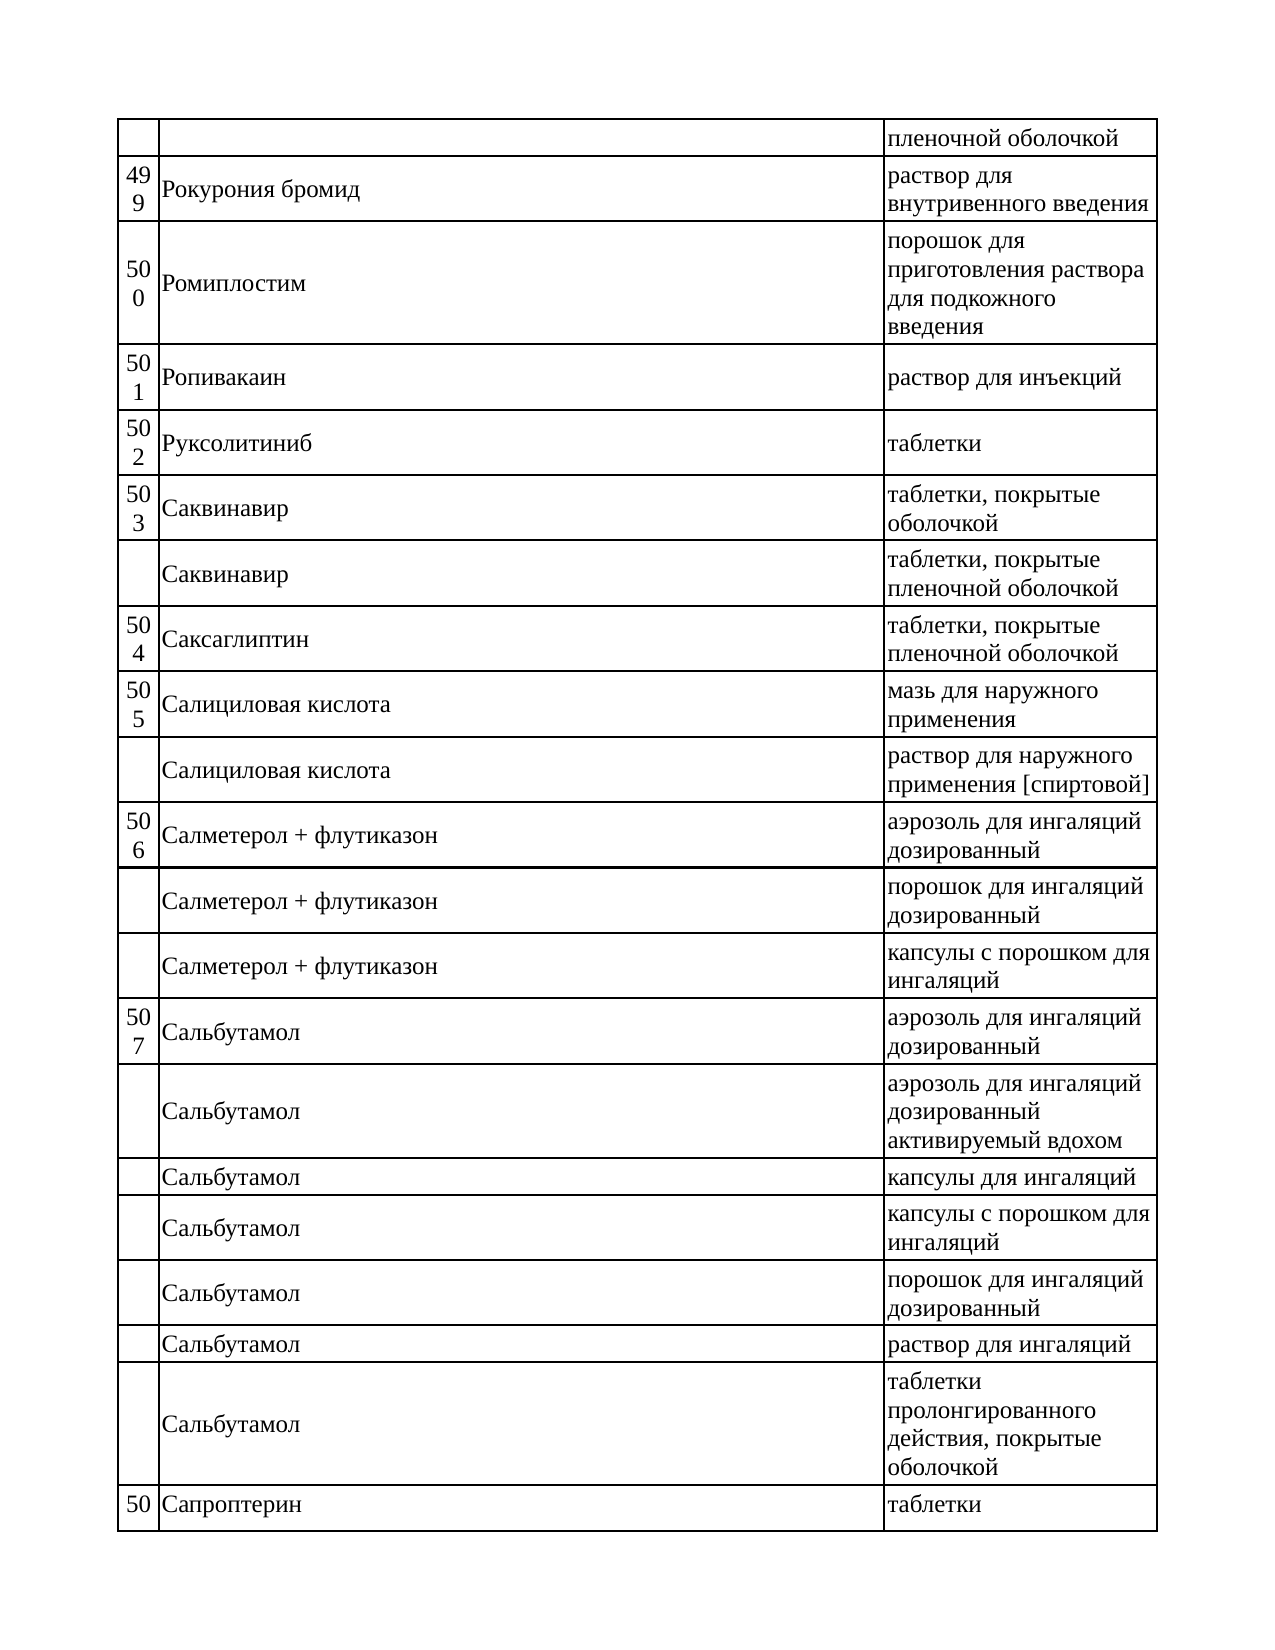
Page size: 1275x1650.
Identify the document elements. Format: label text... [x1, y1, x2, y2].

table_cell [119, 1261, 158, 1324]
table_cell Сапроптерин [160, 1486, 883, 1530]
table_cell Ропивакаин [160, 345, 883, 408]
table_cell [119, 541, 158, 605]
table_cell [160, 120, 883, 155]
table_cell аэрозоль для ингаляций дозированный активируемый вдохом [885, 1065, 1156, 1157]
table_cell порошок для ингаляций дозированный [885, 869, 1156, 932]
table_cell [119, 1159, 158, 1193]
table_cell аэрозоль для ингаляций дозированный [885, 999, 1156, 1063]
table_cell раствор для ингаляций [885, 1326, 1156, 1361]
table_cell [119, 1196, 158, 1259]
table_cell порошок для ингаляций дозированный [885, 1261, 1156, 1324]
table_cell Сальбутамол [160, 1326, 883, 1361]
table_cell [119, 1065, 158, 1157]
table_cell порошок для приготовления раствора для подкожного введения [885, 222, 1156, 343]
table_cell таблетки, покрытые оболочкой [885, 476, 1156, 539]
table_cell Сальбутамол [160, 1196, 883, 1259]
table_cell Салициловая кислота [160, 672, 883, 736]
table_cell 500 [119, 222, 158, 343]
table_cell Саквинавир [160, 541, 883, 605]
table_cell Сальбутамол [160, 999, 883, 1063]
table_cell [119, 120, 158, 155]
table_cell 504 [119, 607, 158, 670]
table_cell капсулы с порошком для ингаляций [885, 1196, 1156, 1259]
table_cell [119, 934, 158, 997]
table_cell 507 [119, 999, 158, 1063]
table_cell Саксаглиптин [160, 607, 883, 670]
table_cell раствор для внутривенного введения [885, 157, 1156, 220]
table_cell капсулы с порошком для ингаляций [885, 934, 1156, 997]
table_cell таблетки, покрытые пленочной оболочкой [885, 541, 1156, 605]
table_cell Салметерол + флутиказон [160, 869, 883, 932]
table_cell 50 [119, 1486, 158, 1530]
table_cell аэрозоль для ингаляций дозированный [885, 803, 1156, 866]
table_cell 505 [119, 672, 158, 736]
table_cell Салметерол + флутиказон [160, 934, 883, 997]
table_cell пленочной оболочкой [885, 120, 1156, 155]
table_cell 506 [119, 803, 158, 866]
table_cell [119, 1326, 158, 1361]
table_cell [119, 738, 158, 801]
table_cell капсулы для ингаляций [885, 1159, 1156, 1193]
table_cell таблетки [885, 1486, 1156, 1530]
table_cell 499 [119, 157, 158, 220]
table_cell Рокурония бромид [160, 157, 883, 220]
table_cell таблетки, покрытые пленочной оболочкой [885, 607, 1156, 670]
table_cell таблетки пролонгированного действия, покрытые оболочкой [885, 1363, 1156, 1484]
table_cell Сальбутамол [160, 1159, 883, 1193]
table_cell 501 [119, 345, 158, 408]
table_cell раствор для инъекций [885, 345, 1156, 408]
table_cell Салициловая кислота [160, 738, 883, 801]
table_cell Сальбутамол [160, 1065, 883, 1157]
table_cell раствор для наружного применения [спиртовой] [885, 738, 1156, 801]
table_cell [119, 1363, 158, 1484]
table_cell таблетки [885, 411, 1156, 474]
table_cell 502 [119, 411, 158, 474]
table_cell Сальбутамол [160, 1363, 883, 1484]
table_cell мазь для наружного применения [885, 672, 1156, 736]
table_cell Саквинавир [160, 476, 883, 539]
table_cell [119, 869, 158, 932]
table_cell Ромиплостим [160, 222, 883, 343]
table_cell Салметерол + флутиказон [160, 803, 883, 866]
table_cell 503 [119, 476, 158, 539]
table_cell Руксолитиниб [160, 411, 883, 474]
table_cell Сальбутамол [160, 1261, 883, 1324]
